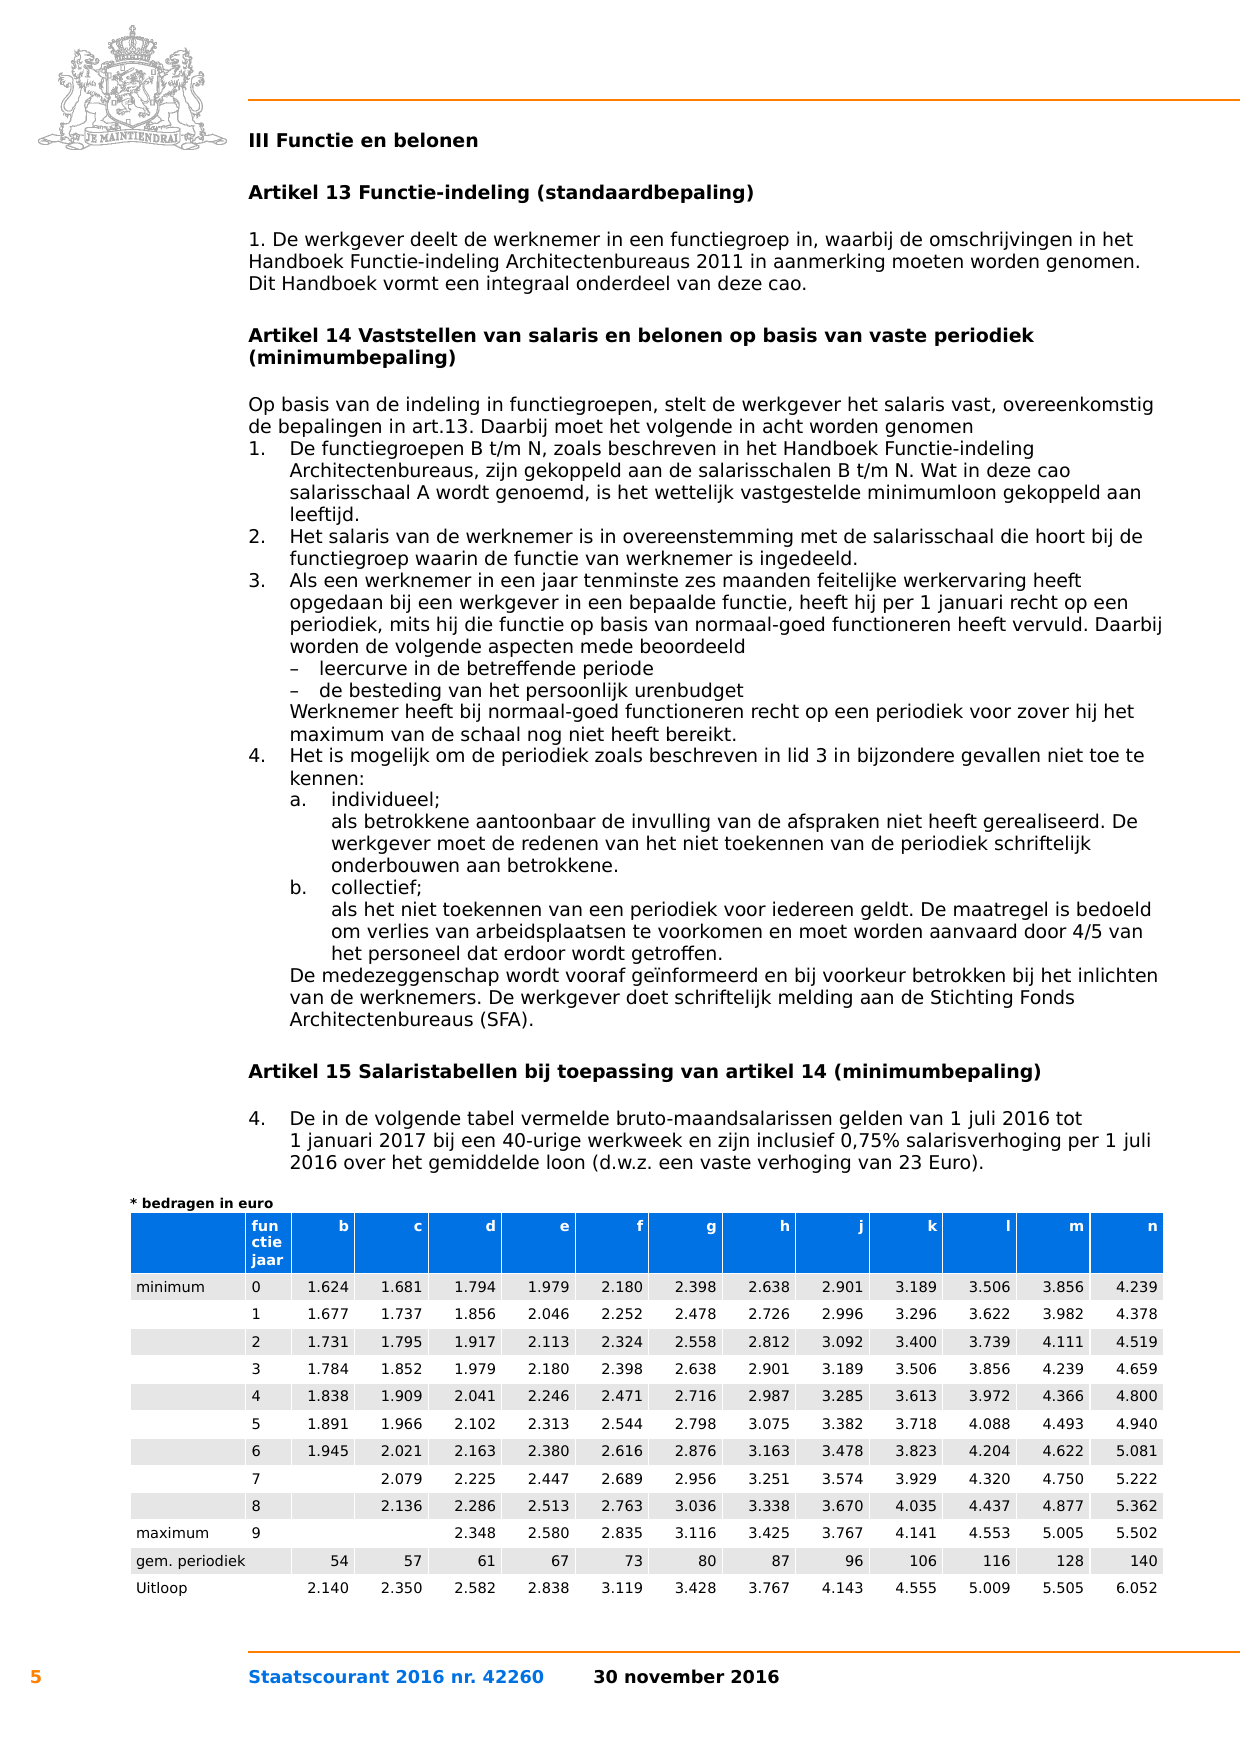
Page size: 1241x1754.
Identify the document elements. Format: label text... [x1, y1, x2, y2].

table_cell 3.189 [870, 1274, 942, 1300]
table_cell 3.478 [796, 1439, 869, 1465]
table_cell 3.400 [870, 1329, 942, 1355]
table_cell 1.838 [292, 1384, 354, 1410]
table_cell 4.800 [1091, 1384, 1163, 1410]
table_cell 2.544 [576, 1411, 648, 1437]
table_cell 3.338 [723, 1493, 795, 1519]
table_cell 4.035 [870, 1493, 942, 1519]
text a. individueel; [289, 789, 1163, 811]
table_cell 5.502 [1091, 1521, 1163, 1547]
table_cell 2.225 [429, 1466, 501, 1492]
table_cell 2.838 [502, 1575, 575, 1602]
table_cell 1.795 [355, 1329, 428, 1355]
table_cell 5.362 [1091, 1493, 1163, 1519]
table_cell [131, 1213, 245, 1273]
table_cell 3.251 [723, 1466, 795, 1492]
table_cell 1.979 [429, 1356, 501, 1383]
table_cell 5.005 [1017, 1521, 1089, 1547]
table_cell maximum [131, 1521, 245, 1547]
table_cell functiejaar [246, 1213, 291, 1273]
table_cell 2.046 [502, 1301, 575, 1328]
table_cell 1.909 [355, 1384, 428, 1410]
table_cell 4.493 [1017, 1411, 1089, 1437]
table_cell 2.180 [576, 1274, 648, 1300]
table_cell 2.956 [649, 1466, 722, 1492]
table_cell 3.982 [1017, 1301, 1089, 1328]
text De medezeggenschap wordt vooraf geïnformeerd en bij voorkeur betrokken bij het inlichten van de werknemers. De werkgever doet schriftelijk melding aan de Stichting Fonds Architectenbureaus (SFA). [289, 965, 1163, 1031]
table_cell 3.856 [1017, 1274, 1089, 1300]
table_cell 6.052 [1091, 1575, 1163, 1602]
table_cell 4.378 [1091, 1301, 1163, 1328]
table_cell 4.320 [943, 1466, 1016, 1492]
table_cell 4.111 [1017, 1329, 1089, 1355]
table_cell 2.580 [502, 1521, 575, 1547]
table_cell n [1091, 1213, 1163, 1273]
text b. collectief; [289, 877, 1163, 899]
table_cell g [649, 1213, 722, 1273]
table_cell 3.075 [723, 1411, 795, 1437]
table_cell 3.296 [870, 1301, 942, 1328]
table_cell 116 [943, 1548, 1016, 1574]
table_cell 4.553 [943, 1521, 1016, 1547]
table_cell 2.398 [649, 1274, 722, 1300]
table_cell [131, 1329, 245, 1355]
table_cell 2.726 [723, 1301, 795, 1328]
text Werknemer heeft bij normaal-goed functioneren recht op een periodiek voor zover hij het maximum van de schaal nog niet heeft bereikt. [289, 701, 1163, 745]
table_cell 2.558 [649, 1329, 722, 1355]
table_cell 2.513 [502, 1493, 575, 1519]
table_cell 3.506 [943, 1274, 1016, 1300]
table_cell 3.856 [943, 1356, 1016, 1383]
table_cell 2.638 [723, 1274, 795, 1300]
table_cell 1 [246, 1301, 291, 1328]
table_cell 3.718 [870, 1411, 942, 1437]
picture [38, 25, 227, 150]
table_cell 3.823 [870, 1439, 942, 1465]
text als het niet toekennen van een periodiek voor iedereen geldt. De maatregel is bedoeld om verlies van arbeidsplaatsen te voorkomen en moet worden aanvaard door 4/5 van het personeel dat erdoor wordt getroffen. [331, 899, 1163, 965]
table_cell 2.350 [355, 1575, 428, 1602]
table_cell 2.380 [502, 1439, 575, 1465]
table_cell [131, 1356, 245, 1383]
table_cell 3.428 [649, 1575, 722, 1602]
table_cell [355, 1521, 428, 1547]
table_cell 4.141 [870, 1521, 942, 1547]
table_cell 3.189 [796, 1356, 869, 1383]
table_cell 4.204 [943, 1439, 1016, 1465]
table_cell 5.222 [1091, 1466, 1163, 1492]
table_cell d [429, 1213, 501, 1273]
table_cell [131, 1301, 245, 1328]
text 2. Het salaris van de werknemer is in overeenstemming met de salarisschaal die hoort bij de functiegroep waarin de functie van werknemer is ingedeeld. [248, 526, 1163, 569]
table_cell 2.901 [796, 1274, 869, 1300]
table_cell 4.659 [1091, 1356, 1163, 1383]
table_cell 2.798 [649, 1411, 722, 1437]
table_cell [292, 1521, 354, 1547]
table_cell 61 [429, 1548, 501, 1574]
table_cell 3.622 [943, 1301, 1016, 1328]
table_cell 2.689 [576, 1466, 648, 1492]
table_cell 1.979 [502, 1274, 575, 1300]
table_cell [131, 1411, 245, 1437]
table_cell minimum [131, 1274, 245, 1300]
table_cell 0 [246, 1274, 291, 1300]
text – de besteding van het persoonlijk urenbudget [289, 679, 1163, 701]
subtitle Artikel 15 Salaristabellen bij toepassing van artikel 14 (minimumbepaling) [248, 1061, 1163, 1083]
table_cell m [1017, 1213, 1089, 1273]
table_cell 4.750 [1017, 1466, 1089, 1492]
table_cell 2.987 [723, 1384, 795, 1410]
table_cell 2.163 [429, 1439, 501, 1465]
table_cell 1.891 [292, 1411, 354, 1437]
table_cell 1.852 [355, 1356, 428, 1383]
table_cell l [943, 1213, 1016, 1273]
table_cell 4.940 [1091, 1411, 1163, 1437]
table_cell 4 [246, 1384, 291, 1410]
subtitle Artikel 14 Vaststellen van salaris en belonen op basis van vaste periodiek (minimumbepaling) [248, 325, 1163, 369]
table_cell 4.622 [1017, 1439, 1089, 1465]
table_cell f [576, 1213, 648, 1273]
table_cell 106 [870, 1548, 942, 1574]
table_cell 2.180 [502, 1356, 575, 1383]
table_cell 3.929 [870, 1466, 942, 1492]
table_cell 2.901 [723, 1356, 795, 1383]
table_cell 2.113 [502, 1329, 575, 1355]
subtitle Artikel 13 Functie-indeling (standaardbepaling) [248, 182, 1163, 204]
table_cell 2.286 [429, 1493, 501, 1519]
table_cell 128 [1017, 1548, 1089, 1574]
table_cell 3.506 [870, 1356, 942, 1383]
table_cell 2.447 [502, 1466, 575, 1492]
table_cell 1.784 [292, 1356, 354, 1383]
table_cell [131, 1384, 245, 1410]
table_cell 2.478 [649, 1301, 722, 1328]
text 3. Als een werknemer in een jaar tenminste zes maanden feitelijke werkervaring heeft opgedaan bij een werkgever in een bepaalde functie, heeft hij per 1 januari recht op een periodiek, mits hij die functie op basis van normaal-goed functioneren heeft vervuld. Daarbij worden de volgende aspecten mede beoordeeld [248, 569, 1163, 657]
table_cell [131, 1493, 245, 1519]
table_cell 3.767 [723, 1575, 795, 1602]
table_cell 5.505 [1017, 1575, 1089, 1602]
table_cell 5.009 [943, 1575, 1016, 1602]
table_cell 2.136 [355, 1493, 428, 1519]
table_cell 7 [246, 1466, 291, 1492]
table_cell b [292, 1213, 354, 1273]
table_cell 3.285 [796, 1384, 869, 1410]
table_cell 3.163 [723, 1439, 795, 1465]
table_cell 87 [723, 1548, 795, 1574]
table_cell 4.555 [870, 1575, 942, 1602]
table_cell 1.681 [355, 1274, 428, 1300]
table_cell 3.382 [796, 1411, 869, 1437]
table_cell 54 [292, 1548, 354, 1574]
table_cell 1.677 [292, 1301, 354, 1328]
table_cell 3.739 [943, 1329, 1016, 1355]
table_cell [292, 1466, 354, 1492]
table_cell 67 [502, 1548, 575, 1574]
table_cell 140 [1091, 1548, 1163, 1574]
text als betrokkene aantoonbaar de invulling van de afspraken niet heeft gerealiseerd. De werkgever moet de redenen van het niet toekennen van de periodiek schriftelijk onderbouwen aan betrokkene. [331, 811, 1163, 877]
text 4. De in de volgende tabel vermelde bruto-maandsalarissen gelden van 1 juli 2016 tot 1 januari 2017 bij een 40-urige werkweek en zijn inclusief 0,75% salarisverhoging per 1 juli 2016 over het gemiddelde loon (d.w.z. een vaste verhoging van 23 Euro). [248, 1108, 1163, 1174]
table_cell 3 [246, 1356, 291, 1383]
table_cell 3.574 [796, 1466, 869, 1492]
table_cell 4.437 [943, 1493, 1016, 1519]
table_cell e [502, 1213, 575, 1273]
table_cell 3.613 [870, 1384, 942, 1410]
table_cell 73 [576, 1548, 648, 1574]
table_cell 2.252 [576, 1301, 648, 1328]
table_cell [131, 1466, 245, 1492]
table_cell 8 [246, 1493, 291, 1519]
table_cell 2.812 [723, 1329, 795, 1355]
table_cell 1.917 [429, 1329, 501, 1355]
table_cell 1.731 [292, 1329, 354, 1355]
table_cell 2.313 [502, 1411, 575, 1437]
table_cell 2.079 [355, 1466, 428, 1492]
table_cell 3.036 [649, 1493, 722, 1519]
table_cell 3.092 [796, 1329, 869, 1355]
table_cell 2.582 [429, 1575, 501, 1602]
table_cell 1.856 [429, 1301, 501, 1328]
table_cell 96 [796, 1548, 869, 1574]
table_cell 2.140 [292, 1575, 354, 1602]
table_cell 1.945 [292, 1439, 354, 1465]
table_cell 3.972 [943, 1384, 1016, 1410]
table_cell 4.877 [1017, 1493, 1089, 1519]
table_cell c [355, 1213, 428, 1273]
table_cell 2.102 [429, 1411, 501, 1437]
table_cell [131, 1439, 245, 1465]
table_cell 3.116 [649, 1521, 722, 1547]
table_cell 2.471 [576, 1384, 648, 1410]
table_cell 4.239 [1017, 1356, 1089, 1383]
table_cell j [796, 1213, 869, 1273]
text 1. De functiegroepen B t/m N, zoals beschreven in het Handboek Functie-indeling Architectenbureaus, zijn gekoppeld aan de salarisschalen B t/m N. Wat in deze cao salarisschaal A wordt genoemd, is het wettelijk vastgestelde minimumloon gekoppeld aan leeftijd. [248, 438, 1163, 526]
table_cell 2.763 [576, 1493, 648, 1519]
subtitle III Functie en belonen [248, 130, 1163, 152]
table_cell 6 [246, 1439, 291, 1465]
table_cell 3.119 [576, 1575, 648, 1602]
table_cell 2.996 [796, 1301, 869, 1328]
table_cell 2.835 [576, 1521, 648, 1547]
text 1. De werkgever deelt de werknemer in een functiegroep in, waarbij de omschrijvingen in het Handboek Functie-indeling Architectenbureaus 2011 in aanmerking moeten worden genomen. Dit Handboek vormt een integraal onderdeel van deze cao. [248, 229, 1163, 295]
table_cell 3.425 [723, 1521, 795, 1547]
table_cell 2.324 [576, 1329, 648, 1355]
table_cell 9 [246, 1521, 291, 1547]
table_cell 4.088 [943, 1411, 1016, 1437]
table_cell 2.021 [355, 1439, 428, 1465]
text – leercurve in de betreffende periode [289, 657, 1163, 679]
table_cell gem. periodiek [131, 1548, 291, 1574]
table_cell 57 [355, 1548, 428, 1574]
table_cell 4.143 [796, 1575, 869, 1602]
table_cell 2.348 [429, 1521, 501, 1547]
table_cell 4.366 [1017, 1384, 1089, 1410]
table_cell h [723, 1213, 795, 1273]
table_cell 80 [649, 1548, 722, 1574]
table_cell 3.767 [796, 1521, 869, 1547]
table_cell 1.966 [355, 1411, 428, 1437]
table_cell 2.246 [502, 1384, 575, 1410]
table_cell k [870, 1213, 942, 1273]
table_cell 5 [246, 1411, 291, 1437]
table_cell 2.638 [649, 1356, 722, 1383]
table_cell 2.616 [576, 1439, 648, 1465]
table_cell 1.624 [292, 1274, 354, 1300]
table_cell 2 [246, 1329, 291, 1355]
table_cell 2.716 [649, 1384, 722, 1410]
text 4. Het is mogelijk om de periodiek zoals beschreven in lid 3 in bijzondere gevallen niet toe te kennen: [248, 745, 1163, 789]
table_cell 1.794 [429, 1274, 501, 1300]
table_cell 1.737 [355, 1301, 428, 1328]
table_cell 2.876 [649, 1439, 722, 1465]
table_cell 2.041 [429, 1384, 501, 1410]
table_cell 4.239 [1091, 1274, 1163, 1300]
table_cell 4.519 [1091, 1329, 1163, 1355]
table_header * bedragen in euro [130, 1196, 1163, 1212]
text Op basis van de indeling in functiegroepen, stelt de werkgever het salaris vast, overeenkomstig de bepalingen in art.13. Daarbij moet het volgende in acht worden genomen [248, 394, 1163, 438]
table_cell [292, 1493, 354, 1519]
table_cell 5.081 [1091, 1439, 1163, 1465]
table_cell 3.670 [796, 1493, 869, 1519]
table_cell Uitloop [131, 1575, 291, 1602]
table_cell 2.398 [576, 1356, 648, 1383]
